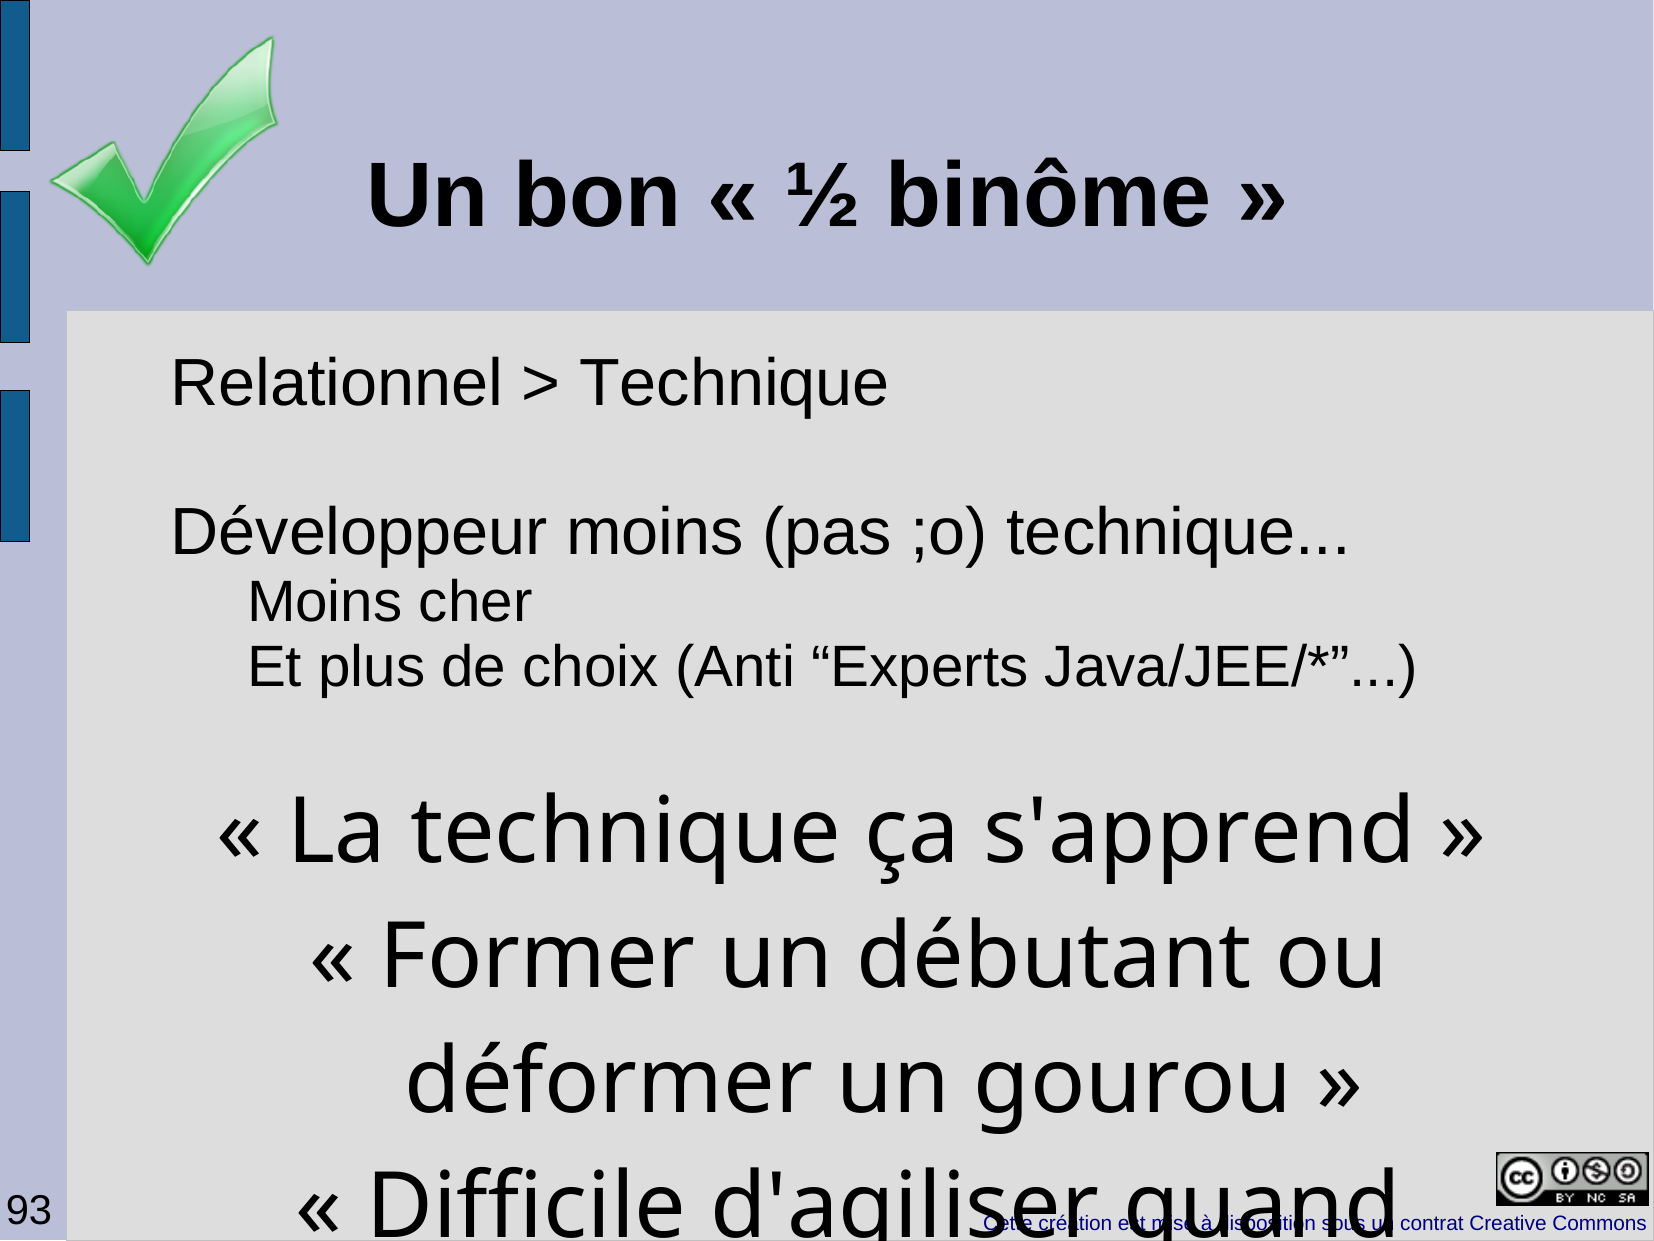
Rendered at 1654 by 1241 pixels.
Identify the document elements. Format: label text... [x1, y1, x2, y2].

list Relationnel > Technique Développeur moins (pas ;o) technique... Moins cher Et plus de choix (Anti “Experts Java/JEE/*”...) « La technique ça s'apprend » « Former un débutant ou déformer un gourou » « Difficile d'agiliser quand (dé)formé autrement » [152, 344, 1534, 1127]
picture [41, 29, 284, 272]
title Un bon « ½ binôme » [121, 91, 1534, 299]
picture [1496, 1152, 1649, 1206]
